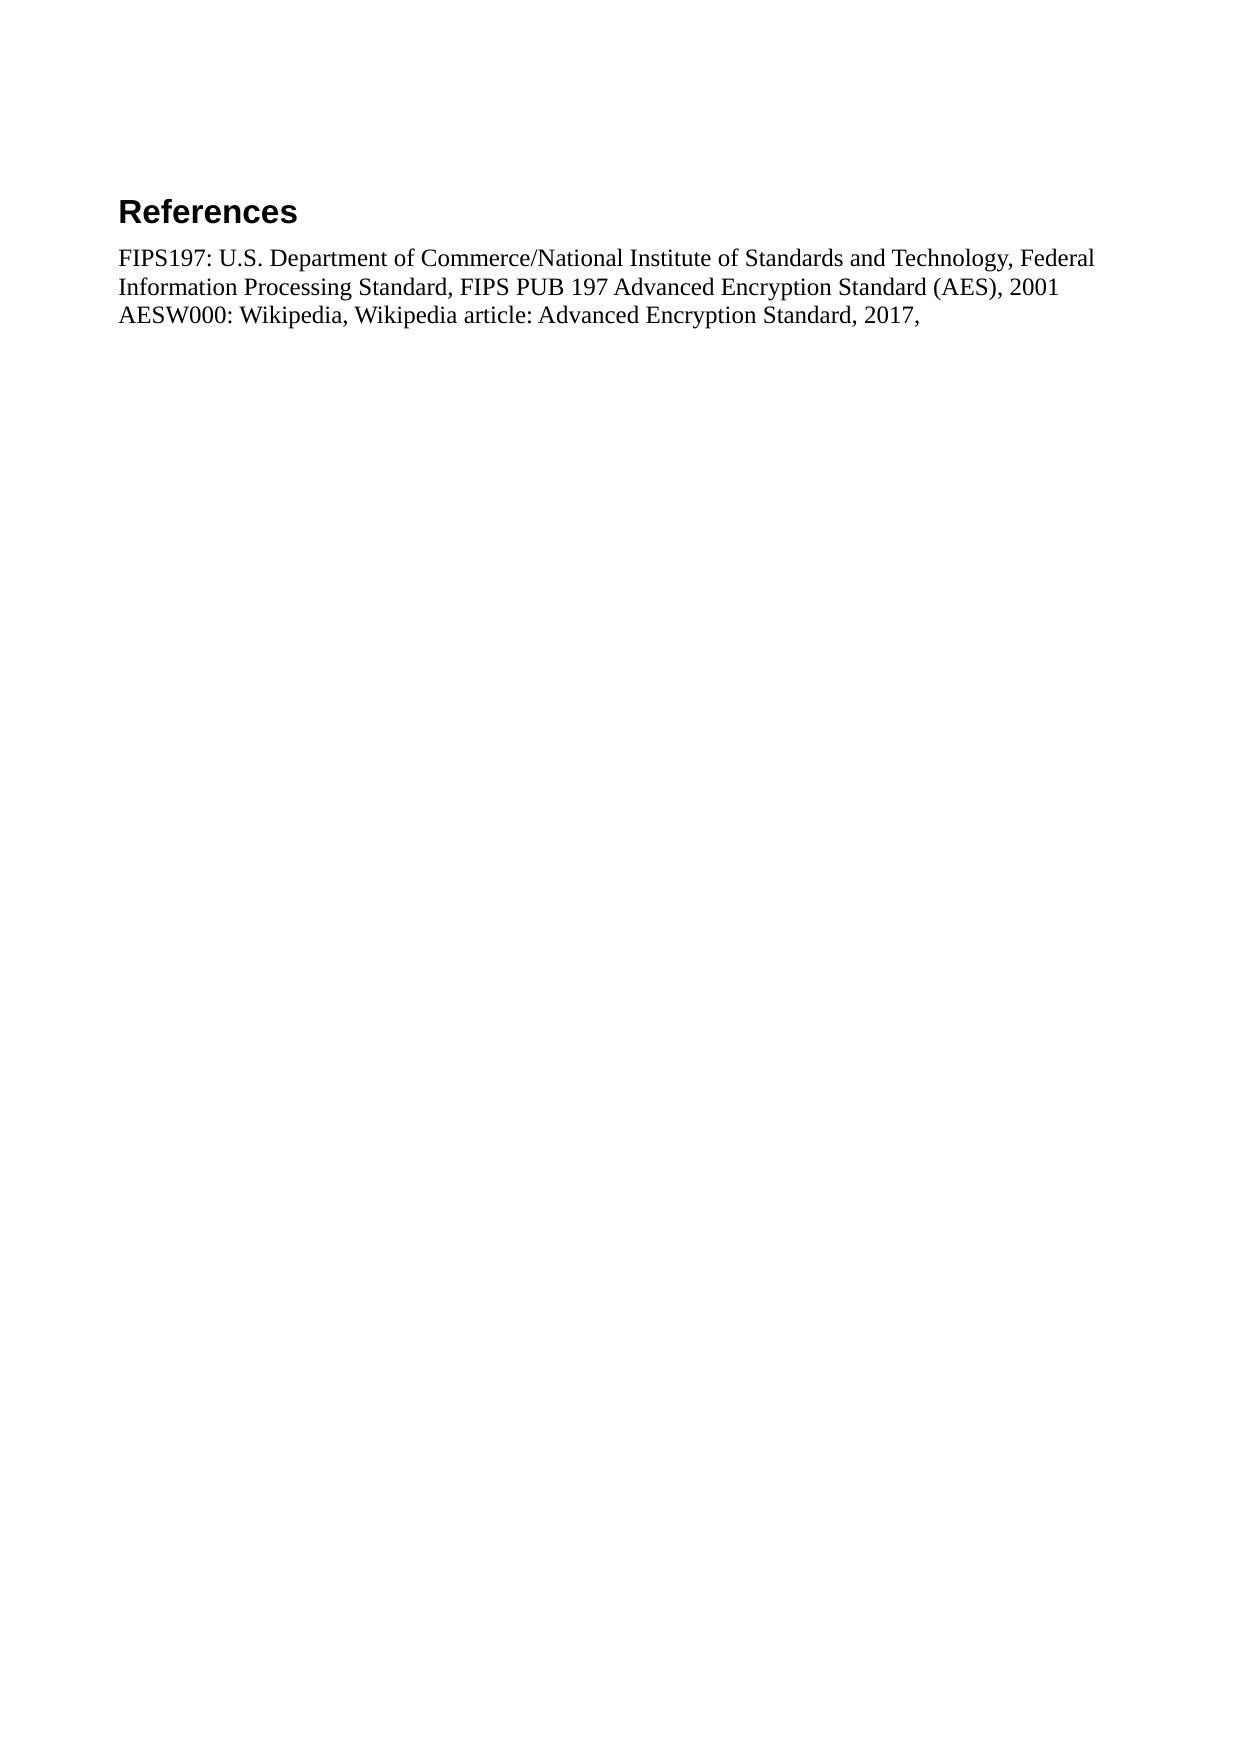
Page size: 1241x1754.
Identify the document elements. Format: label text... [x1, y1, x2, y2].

text AESW000: Wikipedia, Wikipedia article: Advanced Encryption Standard, 2017, [118, 301, 1122, 329]
text FIPS197: U.S. Department of Commerce/National Institute of Standards and Technology, Federal Information Processing Standard, FIPS PUB 197 Advanced Encryption Standard (AES), 2001 [118, 243, 1122, 301]
subtitle References [118, 192, 1122, 231]
